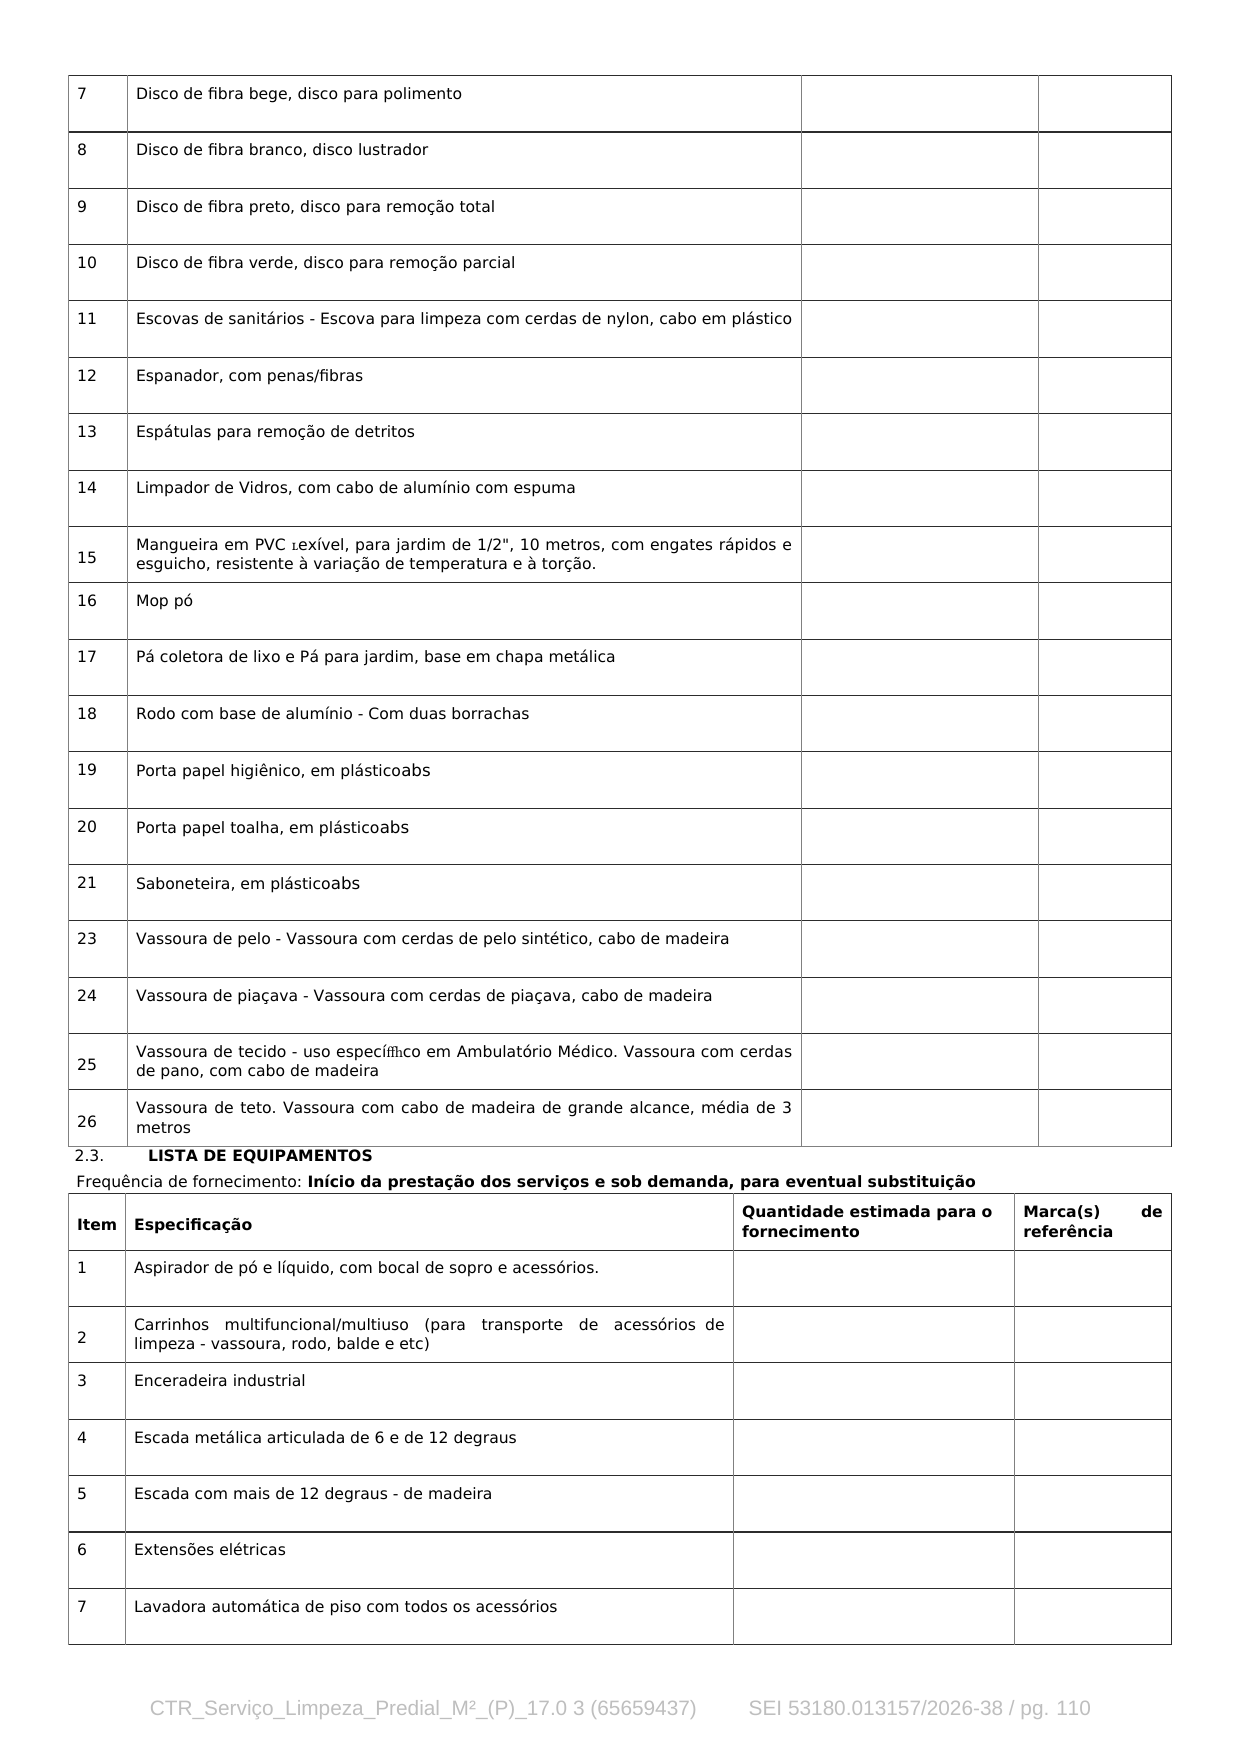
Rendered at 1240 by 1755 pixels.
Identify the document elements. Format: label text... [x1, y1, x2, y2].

table_cell [1015, 1307, 1141, 1362]
table_cell [802, 583, 1038, 638]
table_cell 5 [69, 1476, 125, 1531]
table_cell Saboneteira, em plásticoabs [128, 865, 801, 920]
table_header [705, 1194, 733, 1249]
table_cell 1 [69, 1251, 125, 1306]
table_cell [802, 414, 1038, 469]
table_cell Disco de fibra bege, disco para polimento [128, 76, 801, 131]
table_cell Escovas de sanitários - Escova para limpeza com cerdas de nylon, cabo em plástico [128, 301, 801, 357]
table_cell 15 [69, 527, 127, 582]
table_cell 18 [69, 696, 127, 751]
table_cell [1039, 189, 1171, 244]
table_cell [1015, 1476, 1141, 1531]
table_header Item [69, 1194, 125, 1249]
table_cell [1141, 1420, 1171, 1475]
table_cell [1141, 1476, 1171, 1531]
table_cell [802, 752, 1038, 808]
table_cell 19 [69, 752, 127, 808]
table_cell [1039, 865, 1171, 920]
table_cell [802, 921, 1038, 977]
table_cell 25 [69, 1034, 127, 1089]
table_cell 8 [69, 133, 127, 188]
table_cell [1039, 301, 1171, 357]
table_cell 14 [69, 471, 127, 526]
table_cell 21 [69, 865, 127, 920]
table_cell [1015, 1420, 1141, 1475]
table_cell [802, 358, 1038, 413]
table_cell [802, 809, 1038, 864]
table_cell [802, 301, 1038, 357]
table_cell Carrinhos multifuncional/multiuso (para transporte de acessórios limpeza - vassoura, rodo, balde e etc) [126, 1307, 705, 1362]
table_cell [1039, 1090, 1171, 1146]
table_cell [1141, 1307, 1171, 1362]
table_cell 13 [69, 414, 127, 469]
table_cell [1039, 752, 1171, 808]
table_cell 6 [69, 1533, 125, 1588]
table_cell 2 [69, 1307, 125, 1362]
table_cell [734, 1533, 1014, 1588]
table_cell [705, 1363, 733, 1419]
table_cell [1039, 471, 1171, 526]
table_cell 7 [69, 76, 127, 131]
table_cell [1141, 1589, 1171, 1644]
table_cell Disco de fibra preto, disco para remoção total [128, 189, 801, 244]
table_cell Mop pó [128, 583, 801, 638]
table_cell [1039, 414, 1171, 469]
table_cell Disco de fibra branco, disco lustrador [128, 133, 801, 188]
table_cell [1015, 1533, 1141, 1588]
table_cell [802, 1090, 1038, 1146]
table_cell Espanador, com penas/fibras [128, 358, 801, 413]
table_cell [802, 471, 1038, 526]
table_cell [1039, 358, 1171, 413]
table_cell Limpador de Vidros, com cabo de alumínio com espuma [128, 471, 801, 526]
table_cell [1015, 1251, 1141, 1306]
table_cell Vassoura de piaçava - Vassoura com cerdas de piaçava, cabo de madeira [128, 978, 801, 1033]
table_cell Disco de fibra verde, disco para remoção parcial [128, 245, 801, 300]
table_cell [1039, 133, 1171, 188]
table_header Quantidade estimada para o fornecimento [734, 1194, 1014, 1249]
table_cell [802, 640, 1038, 695]
list LISTA DE EQUIPAMENTOS [74, 1147, 1165, 1165]
table_cell 10 [69, 245, 127, 300]
table_cell 3 [69, 1363, 125, 1419]
table_cell [1015, 1589, 1141, 1644]
table_header Marca(s) referência [1015, 1194, 1141, 1249]
table_cell Enceradeira industrial [126, 1363, 705, 1419]
table_cell Mangueira em PVC exível, para jardim de 1/2", 10 metros, com engates rápidos e esguicho, resistente à variação de temperatura e à torção. [128, 527, 801, 582]
table_cell Aspirador de pó e líquido, com bocal de sopro e acessórios. [126, 1251, 705, 1306]
table_cell [1141, 1363, 1171, 1419]
table_cell Lavadora automática de piso com todos os acessórios [126, 1589, 705, 1644]
table_cell [1141, 1251, 1171, 1306]
table_cell [1039, 978, 1171, 1033]
table_cell [802, 1034, 1038, 1089]
table_cell 17 [69, 640, 127, 695]
table_cell 12 [69, 358, 127, 413]
table_cell [802, 189, 1038, 244]
table_cell 4 [69, 1420, 125, 1475]
table_cell [802, 527, 1038, 582]
table_cell [1039, 76, 1171, 131]
table_cell [1039, 245, 1171, 300]
table_cell [705, 1420, 733, 1475]
table_cell Extensões elétricas [126, 1533, 705, 1588]
table_header Especificação [126, 1194, 705, 1249]
table_cell [1039, 583, 1171, 638]
table_cell 9 [69, 189, 127, 244]
table_cell de [705, 1307, 733, 1362]
table_cell 20 [69, 809, 127, 864]
table_cell [734, 1307, 1014, 1362]
table_cell Porta papel toalha, em plásticoabs [128, 809, 801, 864]
table_cell [802, 245, 1038, 300]
table_cell 26 [69, 1090, 127, 1146]
table_cell Escada metálica articulada de 6 e de 12 degraus [126, 1420, 705, 1475]
table_cell [705, 1251, 733, 1306]
table_cell Rodo com base de alumínio - Com duas borrachas [128, 696, 801, 751]
table_cell [734, 1363, 1014, 1419]
table_cell Vassoura de tecido - uso especíco em Ambulatório Médico. Vassoura com cerdas de pano, com cabo de madeira [128, 1034, 801, 1089]
table_cell [1039, 640, 1171, 695]
table_cell [1141, 1533, 1171, 1588]
table_header de [1141, 1194, 1171, 1249]
table_cell [705, 1589, 733, 1644]
table_cell Vassoura de pelo - Vassoura com cerdas de pelo sintético, cabo de madeira [128, 921, 801, 977]
table_cell 23 [69, 921, 127, 977]
table_cell [802, 76, 1038, 131]
table_cell Porta papel higiênico, em plásticoabs [128, 752, 801, 808]
table_cell 24 [69, 978, 127, 1033]
table_cell Espátulas para remoção de detritos [128, 414, 801, 469]
table_cell [705, 1533, 733, 1588]
table_cell [802, 696, 1038, 751]
table_cell 7 [69, 1589, 125, 1644]
table_cell [705, 1476, 733, 1531]
table_cell [802, 133, 1038, 188]
table_cell [734, 1251, 1014, 1306]
table_cell 16 [69, 583, 127, 638]
table_cell [802, 978, 1038, 1033]
table_cell [1039, 1034, 1171, 1089]
table_cell Escada com mais de 12 degraus - de madeira [126, 1476, 705, 1531]
table_cell [734, 1476, 1014, 1531]
table_cell Pá coletora de lixo e Pá para jardim, base em chapa metálica [128, 640, 801, 695]
table_cell [1039, 809, 1171, 864]
table_cell [802, 865, 1038, 920]
table_cell Vassoura de teto. Vassoura com cabo de madeira de grande alcance, média de 3 metros [128, 1090, 801, 1146]
table_cell [1039, 696, 1171, 751]
table_cell [734, 1420, 1014, 1475]
table_cell 11 [69, 301, 127, 357]
table_cell [1039, 527, 1171, 582]
table_cell [734, 1589, 1014, 1644]
table_cell [1015, 1363, 1141, 1419]
table_cell [1039, 921, 1171, 977]
text Frequência de fornecimento: Início da prestação dos serviços e sob demanda, para eventual substituição [76, 1173, 1188, 1191]
